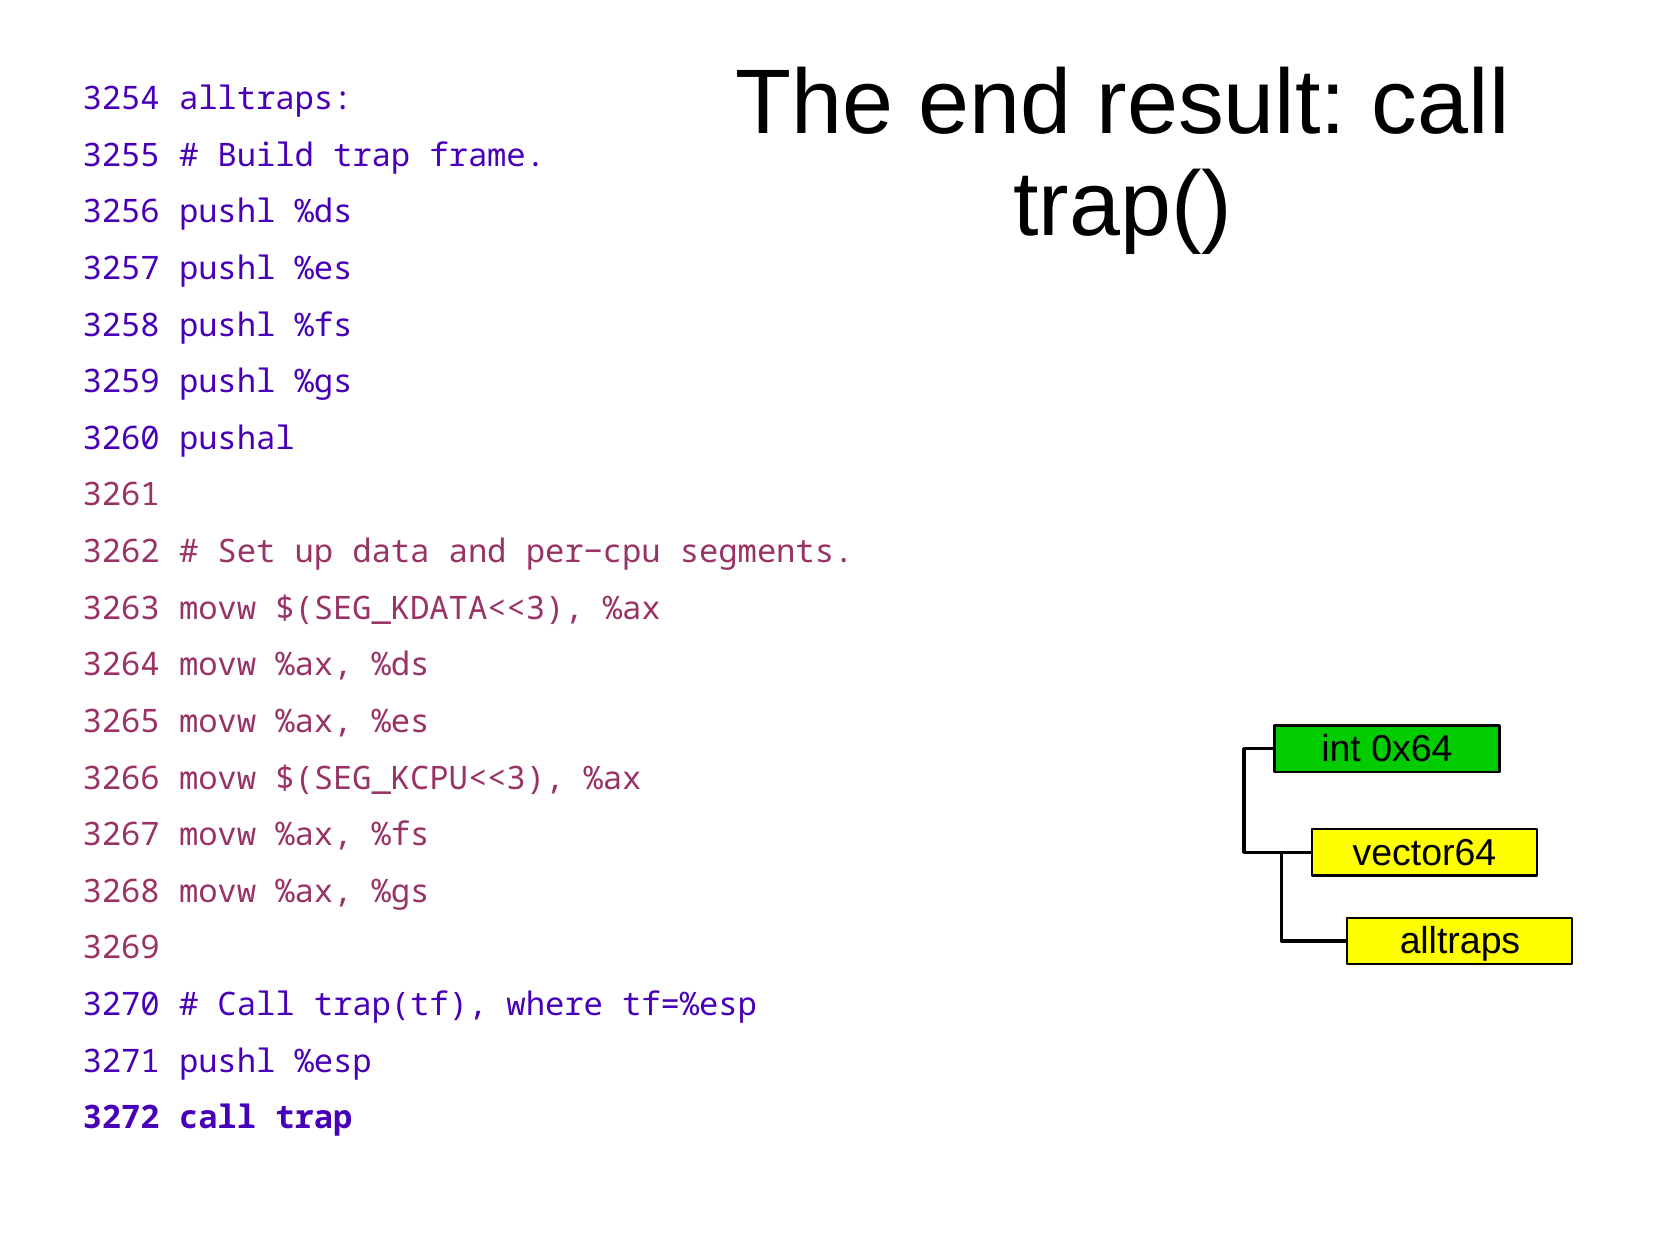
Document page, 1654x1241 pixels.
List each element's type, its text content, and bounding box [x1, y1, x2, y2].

text_box vector64 [1312, 829, 1538, 876]
text_box alltraps [1347, 917, 1573, 965]
list 3254 alltraps: 3255 # Build trap frame. 3256 pushl %ds 3257 pushl %es 3258 pushl %fs 3259 pushl %gs 3260 pushal 3261 3262 # Set up data and per−cpu segments. 3263 movw $(SEG_KDATA<<3), %ax 3264 movw %ax, %ds 3265 movw %ax, %es 3266 movw $(SEG_KCPU<<3), %ax 3267 movw %ax, %fs 3268 movw %ax, %gs 3269 3270 # Call trap(tf), where tf=%esp 3271 pushl %esp 3272 call trap [82, 75, 1571, 1163]
text_box int 0x64 [1274, 725, 1500, 772]
title The end result: call trap() [675, 49, 1571, 257]
